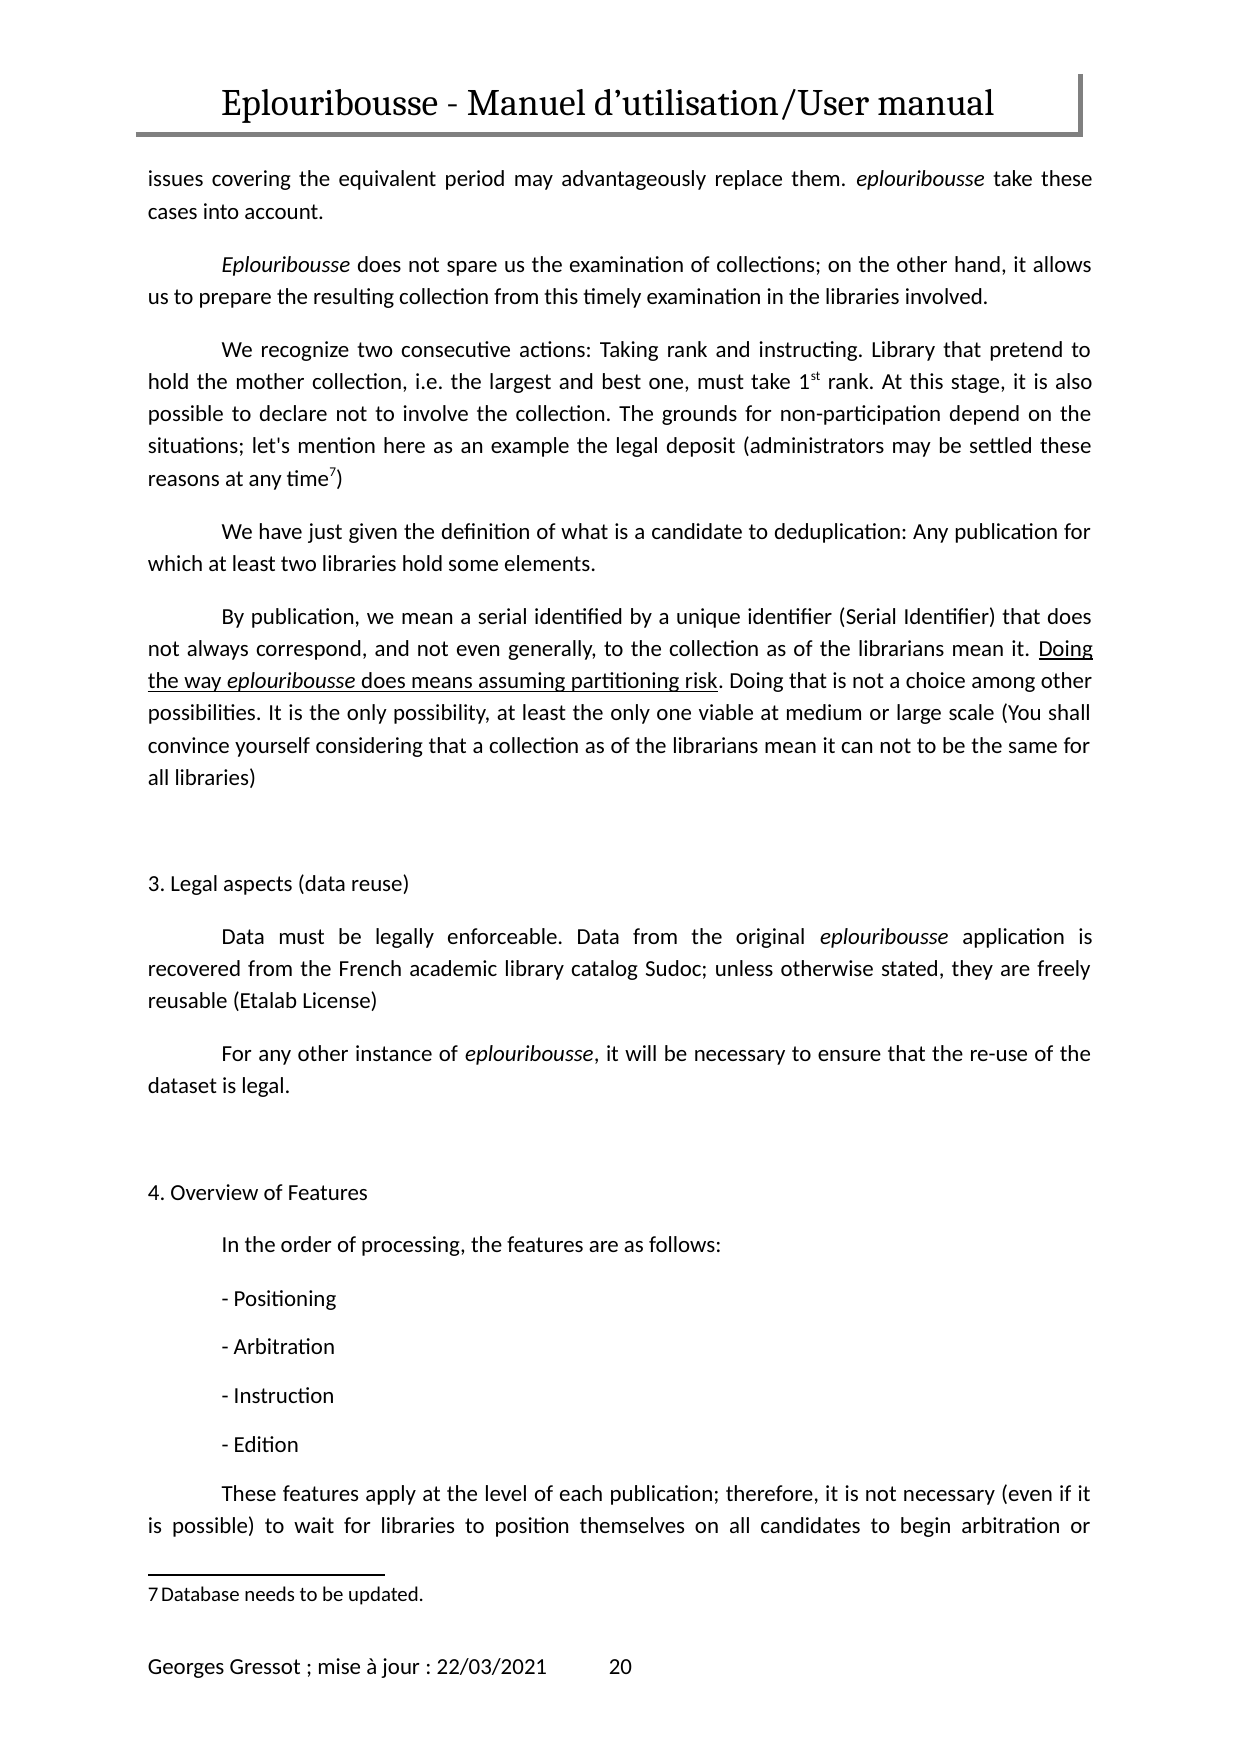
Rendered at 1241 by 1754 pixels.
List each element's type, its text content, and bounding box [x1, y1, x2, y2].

text - Arbitration [148, 1332, 1093, 1361]
text By publication, we mean a serial identified by a unique identifier (Serial Identifier) that does not always correspond, and not even generally, to the collection as of the librarians mean it. Doing the way eplouribousse does means assuming partitioning risk. Doing that is not a choice among other possibilities. It is the only possibility, at least the only one viable at medium or large scale (You shall convince yourself considering that a collection as of the librarians mean it can not to be the same for all libraries) [148, 602, 1093, 791]
text We have just given the definition of what is a candidate to deduplication: Any publication for which at least two libraries hold some elements. [148, 517, 1093, 577]
text For any other instance of eplouribousse, it will be necessary to ensure that the re-use of the dataset is legal. [148, 1039, 1093, 1099]
text - Positioning [148, 1284, 1093, 1312]
text In the order of processing, the features are as follows: [148, 1231, 1093, 1259]
text We recognize two consecutive actions: Taking rank and instructing. Library that pretend to hold the mother collection, i.e. the largest and best one, must take 1st rank. At this stage, it is also possible to declare not to involve the collection. The grounds for non-participation depend on the situations; let's mention here as an example the legal deposit (administrators may be settled these reasons at any time) [148, 335, 1093, 492]
text - Edition [148, 1430, 1093, 1458]
text Eplouribousse does not spare us the examination of collections; on the other hand, it allows us to prepare the resulting collection from this timely examination in the libraries involved. [148, 250, 1093, 310]
text 3. Legal aspects (data reuse) [148, 869, 1093, 897]
text 4. Overview of Features [148, 1178, 1093, 1206]
text - Instruction [148, 1381, 1093, 1409]
text issues covering the equivalent period may advantageously replace them. eplouribousse take these cases into account. [148, 164, 1093, 225]
text Data must be legally enforceable. Data from the original eplouribousse application is recovered from the French academic library catalog Sudoc; unless otherwise stated, they are freely reusable (Etalab License) [148, 922, 1093, 1014]
text Database needs to be updated. [148, 1581, 1093, 1606]
text These features apply at the level of each publication; therefore, it is not necessary (even if it is possible) to wait for libraries to position themselves on all candidates to begin arbitration or [148, 1479, 1093, 1539]
